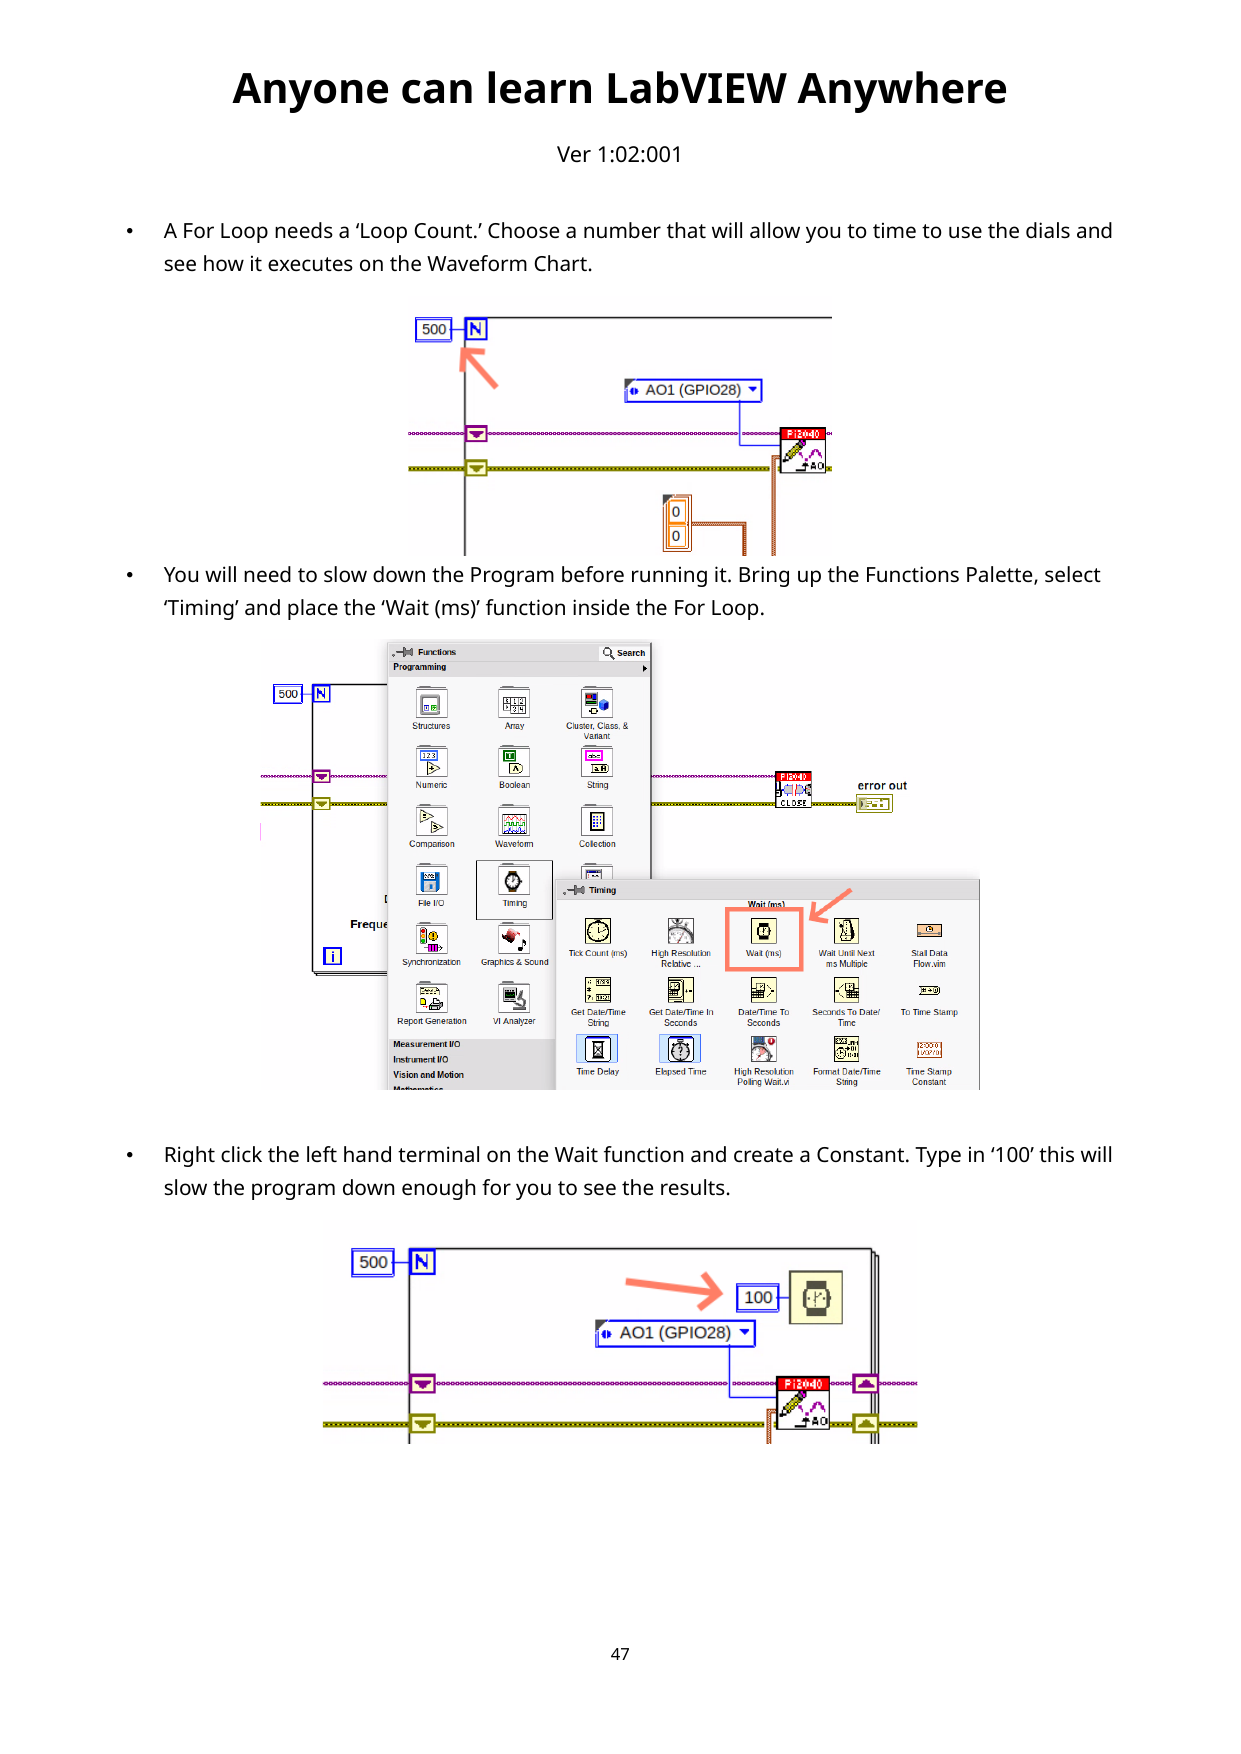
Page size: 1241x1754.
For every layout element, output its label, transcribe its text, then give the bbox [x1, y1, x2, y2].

list A For Loop needs a ‘Loop Count.’ Choose a number that will allow you to time to use the dials and see how it executes on the Waveform Chart. [126, 216, 1152, 277]
picture [408, 296, 832, 556]
list Right click the left hand terminal on the Wait function and create a Constant. Type in ‘100’ this will slow the program down enough for you to see the results. [126, 1141, 1152, 1202]
list You will need to slow down the Program before running it. Bring up the Functions Palette, select ‘Timing’ and place the ‘Wait (ms)’ function inside the For Loop. [126, 556, 1152, 621]
picture [260, 639, 980, 1090]
picture [322, 1220, 918, 1444]
